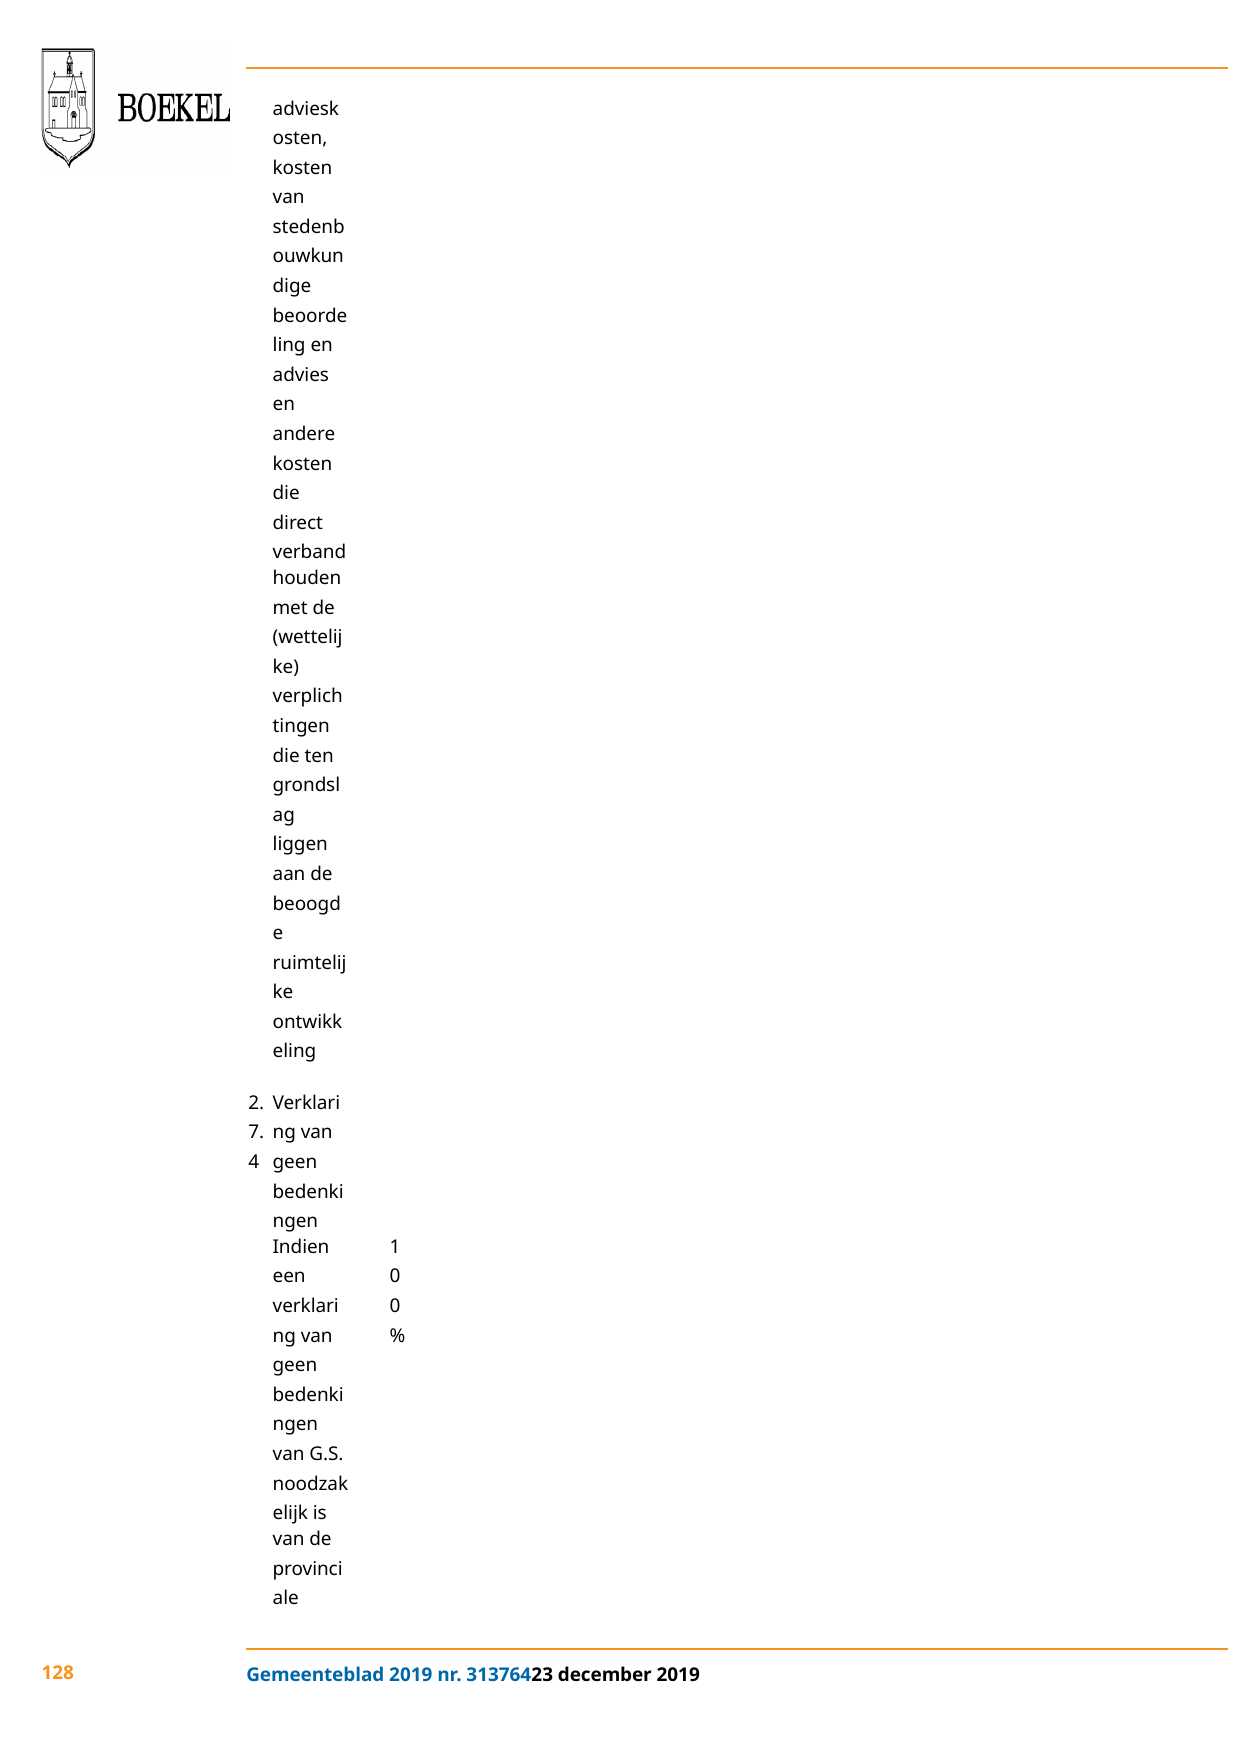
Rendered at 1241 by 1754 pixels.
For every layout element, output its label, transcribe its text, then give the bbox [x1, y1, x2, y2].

table_cell [389, 95, 409, 564]
table_cell [349, 564, 369, 1063]
table_cell [369, 1089, 389, 1233]
table_cell [951, 1063, 991, 1089]
table_cell [630, 1089, 670, 1233]
table_cell [1031, 1233, 1071, 1525]
table_cell [469, 95, 509, 564]
table_cell [369, 95, 389, 564]
table_cell [349, 1089, 369, 1233]
table_cell [991, 564, 1031, 1063]
table_cell [369, 1233, 389, 1525]
table_cell [911, 1063, 951, 1089]
table_cell [670, 1063, 710, 1089]
table_cell [1071, 564, 1111, 1063]
table_cell [409, 1233, 429, 1525]
table_cell [248, 564, 272, 1063]
table_cell [830, 1525, 870, 1610]
table_cell [1031, 1525, 1071, 1610]
table_cell [590, 564, 630, 1063]
table_cell [429, 1525, 469, 1610]
table_cell [1111, 1063, 1152, 1089]
table_cell [750, 95, 790, 564]
table_cell [670, 1233, 710, 1525]
table_cell [550, 1089, 590, 1233]
table_cell [790, 1525, 830, 1610]
table_cell [790, 564, 830, 1063]
table_cell [870, 1525, 911, 1610]
table_cell Indien een verklaring van geen bedenkingen van G.S. noodzakelijk is [273, 1233, 349, 1525]
table_cell [710, 564, 750, 1063]
table_cell [830, 1063, 870, 1089]
table_cell [248, 1063, 272, 1089]
table_cell [248, 95, 272, 564]
table_cell [1111, 95, 1152, 564]
table_cell [550, 1233, 590, 1525]
table_cell [1031, 95, 1071, 564]
table_cell [1031, 564, 1071, 1063]
table_cell [429, 1063, 469, 1089]
table_cell [830, 1089, 870, 1233]
table_cell [911, 1233, 951, 1525]
table_cell [248, 1525, 272, 1610]
table_cell [409, 1525, 429, 1610]
table_cell [790, 95, 830, 564]
table_cell [1111, 564, 1152, 1063]
table_cell [389, 564, 409, 1063]
table_cell houden met de (wettelijke) verplichtingen die ten grondslag liggen aan de beoogde ruimtelijke ontwikkeling [273, 564, 349, 1063]
table_cell [409, 1089, 429, 1233]
table_cell [951, 1233, 991, 1525]
table_cell [590, 1233, 630, 1525]
table_cell [630, 1525, 670, 1610]
table_cell [429, 1233, 469, 1525]
table_cell [790, 1089, 830, 1233]
table_cell [911, 564, 951, 1063]
table_cell [710, 95, 750, 564]
table_cell advieskosten, kosten van stedenbouwkundige beoordeling en advies en andere kosten die direct verband [273, 95, 349, 564]
table_cell [710, 1525, 750, 1610]
table_cell [911, 1525, 951, 1610]
table_cell [349, 1525, 369, 1610]
table_cell [349, 95, 369, 564]
table_cell [510, 564, 549, 1063]
table_cell Verklaring van geen bedenkingen [273, 1089, 349, 1233]
table_cell [369, 1525, 389, 1610]
table_cell [510, 95, 549, 564]
table_cell [1071, 95, 1111, 564]
table_cell [349, 1233, 369, 1525]
table_cell [1071, 1089, 1111, 1233]
table_cell [590, 95, 630, 564]
table_cell [991, 1063, 1031, 1089]
table_cell [830, 1233, 870, 1525]
table_cell [911, 95, 951, 564]
table_cell [389, 1089, 409, 1233]
table_cell 100% [389, 1233, 409, 1525]
table_cell [389, 1063, 409, 1089]
table_cell [991, 1525, 1031, 1610]
table_cell [469, 1233, 509, 1525]
table_cell [710, 1089, 750, 1233]
table_cell [710, 1063, 750, 1089]
table_cell [429, 564, 469, 1063]
table_cell [790, 1063, 830, 1089]
table_cell [469, 564, 509, 1063]
table_cell [1071, 1233, 1111, 1525]
table_cell [469, 1063, 509, 1089]
table_cell [409, 95, 429, 564]
table_cell [750, 1525, 790, 1610]
table_cell [409, 1063, 429, 1089]
table_cell [248, 1233, 272, 1525]
table_cell [630, 564, 670, 1063]
table_cell [670, 1089, 710, 1233]
table_cell [550, 564, 590, 1063]
table_cell [991, 95, 1031, 564]
table_cell [273, 1063, 349, 1089]
table_cell [469, 1089, 509, 1233]
table_cell [1111, 1089, 1152, 1233]
table_cell [550, 1063, 590, 1089]
table_cell [951, 1089, 991, 1233]
table_cell [1071, 1063, 1111, 1089]
table_cell [750, 1063, 790, 1089]
table_cell [670, 95, 710, 564]
table_cell [510, 1525, 549, 1610]
table_cell [870, 95, 911, 564]
table_cell [911, 1089, 951, 1233]
table_cell [870, 1089, 911, 1233]
table_cell [951, 1525, 991, 1610]
table_cell [870, 564, 911, 1063]
table_cell [710, 1233, 750, 1525]
table_cell [630, 1233, 670, 1525]
table_cell [550, 95, 590, 564]
table_cell [630, 95, 670, 564]
table_cell [369, 564, 389, 1063]
table_cell [369, 1063, 389, 1089]
table_cell [951, 95, 991, 564]
table_cell [550, 1525, 590, 1610]
table_cell [469, 1525, 509, 1610]
table_cell [510, 1063, 549, 1089]
table_cell [830, 95, 870, 564]
table_cell [670, 564, 710, 1063]
table_cell [429, 1089, 469, 1233]
table_cell 2.7.4 [248, 1089, 272, 1233]
table_cell [750, 1233, 790, 1525]
table_cell van de provinciale [273, 1525, 349, 1610]
table_cell [1031, 1063, 1071, 1089]
table_cell [870, 1063, 911, 1089]
table_cell [670, 1525, 710, 1610]
table_cell [510, 1233, 549, 1525]
picture [41, 47, 231, 172]
table_cell [590, 1089, 630, 1233]
table_cell [630, 1063, 670, 1089]
table_cell [389, 1525, 409, 1610]
table_cell [590, 1525, 630, 1610]
table_cell [991, 1233, 1031, 1525]
table_cell [349, 1063, 369, 1089]
table_cell [870, 1233, 911, 1525]
table_cell [590, 1063, 630, 1089]
table_cell [750, 564, 790, 1063]
table_cell [409, 564, 429, 1063]
table_cell [951, 564, 991, 1063]
table_cell [830, 564, 870, 1063]
table_cell [991, 1089, 1031, 1233]
table_cell [1031, 1089, 1071, 1233]
table_cell [510, 1089, 549, 1233]
table_cell [750, 1089, 790, 1233]
table_cell [429, 95, 469, 564]
table_cell [1071, 1525, 1111, 1610]
table_cell [1111, 1233, 1152, 1525]
table_cell [1111, 1525, 1152, 1610]
table_cell [790, 1233, 830, 1525]
